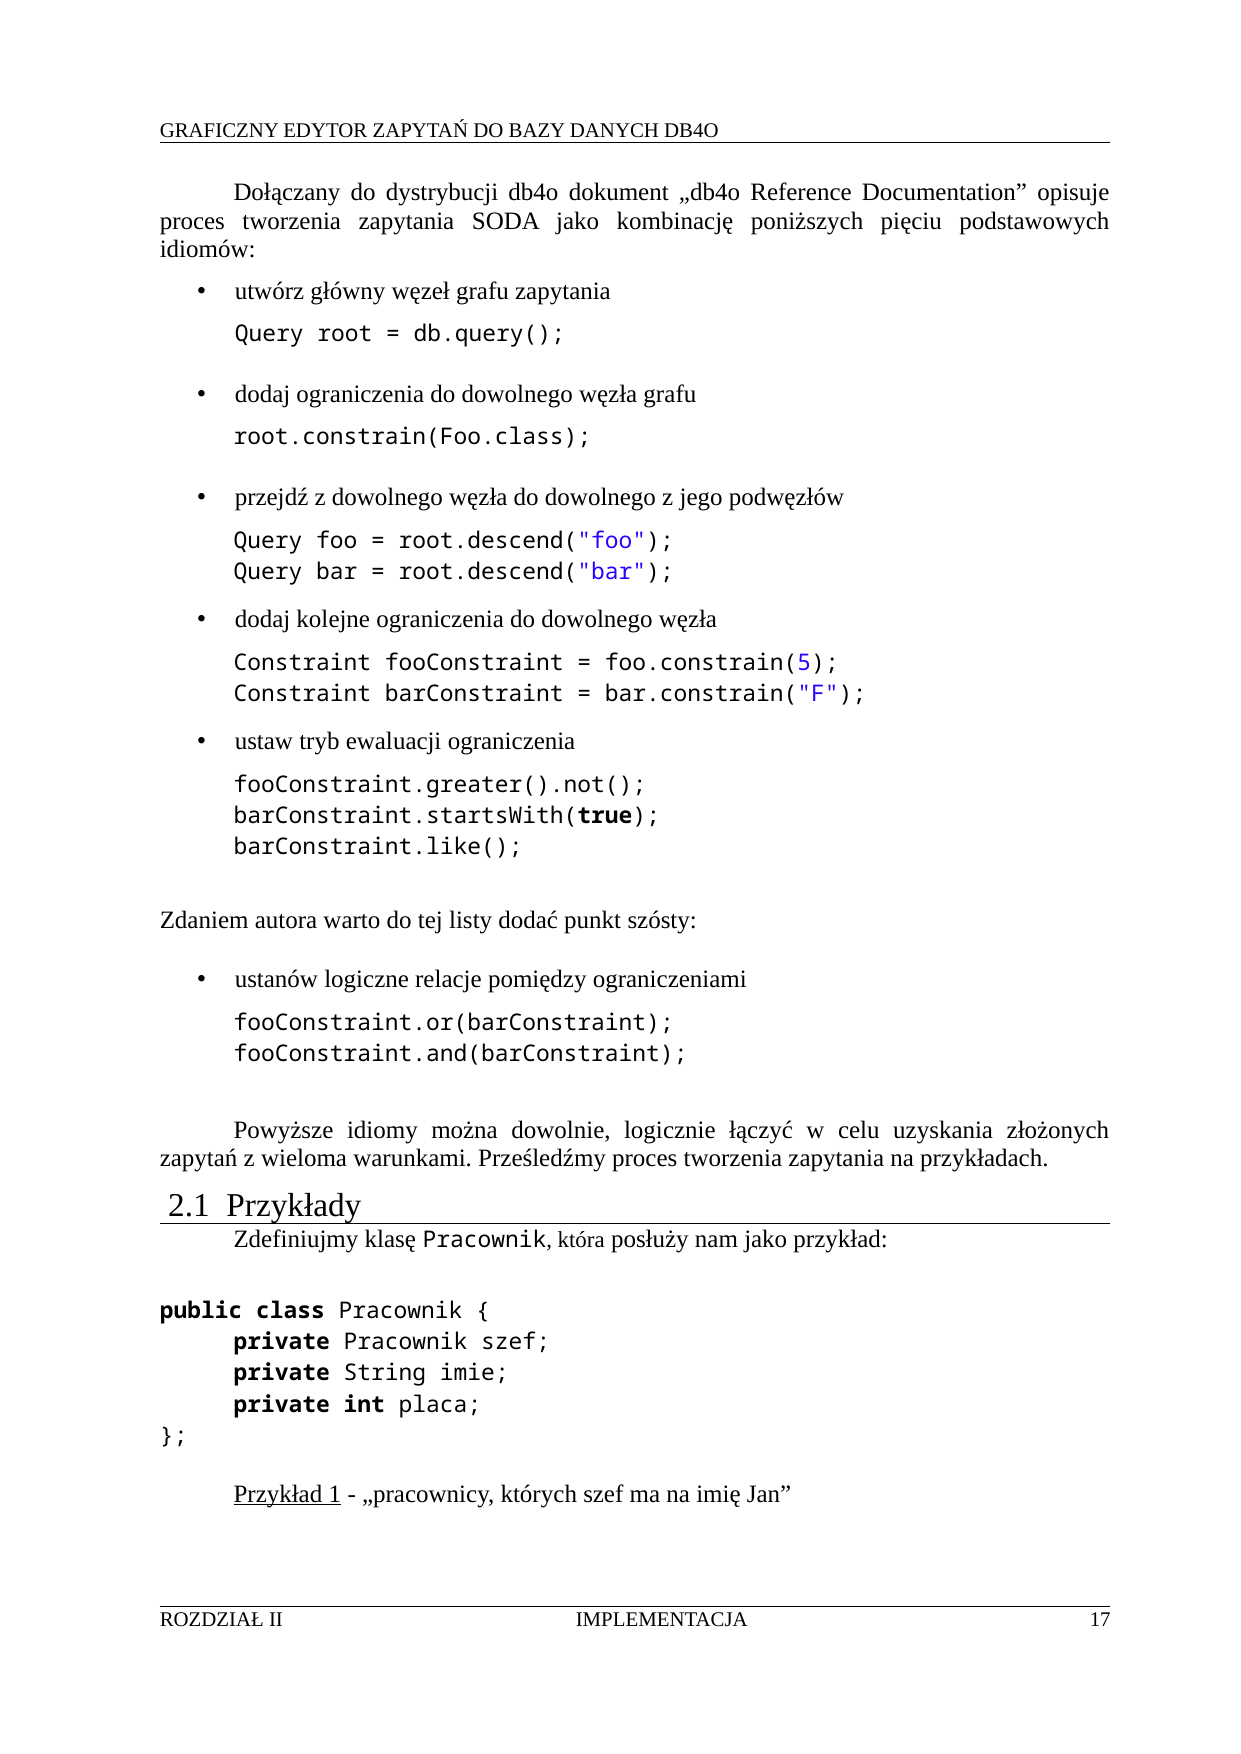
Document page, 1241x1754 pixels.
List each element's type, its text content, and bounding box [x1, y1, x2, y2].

text barConstraint.like(); [159, 830, 1110, 861]
text fooConstraint.and(barConstraint); [159, 1037, 1110, 1068]
list przejdź z dowolnego węzła do dowolnego z jego podwęzłów [197, 482, 1110, 511]
text Zdefiniujmy klasę Pracownik, która posłuży nam jako przykład: [159, 1223, 1110, 1254]
text root.constrain(Foo.class); [159, 420, 1110, 452]
text }; [159, 1419, 1110, 1450]
text Zdaniem autora warto do tej listy dodać punkt szósty: [159, 905, 1110, 934]
text Dołączany do dystrybucji db4o dokument „db4o Reference Documentation” opisuje proces tworzenia zapytania SODA jako kombinację poniższych pięciu podstawowych idiomów: [159, 177, 1110, 263]
text Powyższe idiomy można dowolnie, logicznie łączyć w celu uzyskania złożonych zapytań z wieloma warunkami. Prześledźmy proces tworzenia zapytania na przykładach. [159, 1115, 1110, 1172]
text private int placa; [159, 1388, 1110, 1419]
text Constraint barConstraint = bar.constrain("F"); [159, 677, 1110, 708]
text private String imie; [159, 1356, 1110, 1388]
list dodaj kolejne ograniczenia do dowolnego węzła [197, 604, 1110, 633]
text barConstraint.startsWith(true); [159, 799, 1110, 830]
text Constraint fooConstraint = foo.constrain(5); [159, 646, 1110, 677]
list dodaj ograniczenia do dowolnego węzła grafu [197, 379, 1110, 408]
list ustaw tryb ewaluacji ograniczenia [197, 726, 1110, 755]
list ustanów logiczne relacje pomiędzy ograniczeniami [197, 964, 1110, 993]
list utwórz główny węzeł grafu zapytania [197, 276, 1110, 304]
text Query bar = root.descend("bar"); [159, 555, 1110, 586]
text fooConstraint.or(barConstraint); [159, 1006, 1110, 1037]
text public class Pracownik { [159, 1294, 1110, 1325]
text Query foo = root.descend("foo"); [159, 523, 1110, 555]
text private Pracownik szef; [159, 1325, 1110, 1356]
list Query root = db.query(); [197, 317, 1110, 348]
subtitle Przykłady [159, 1185, 1110, 1223]
text fooConstraint.greater().not(); [159, 767, 1110, 799]
text Przykład 1 - „pracownicy, których szef ma na imię Jan” [159, 1479, 1110, 1508]
